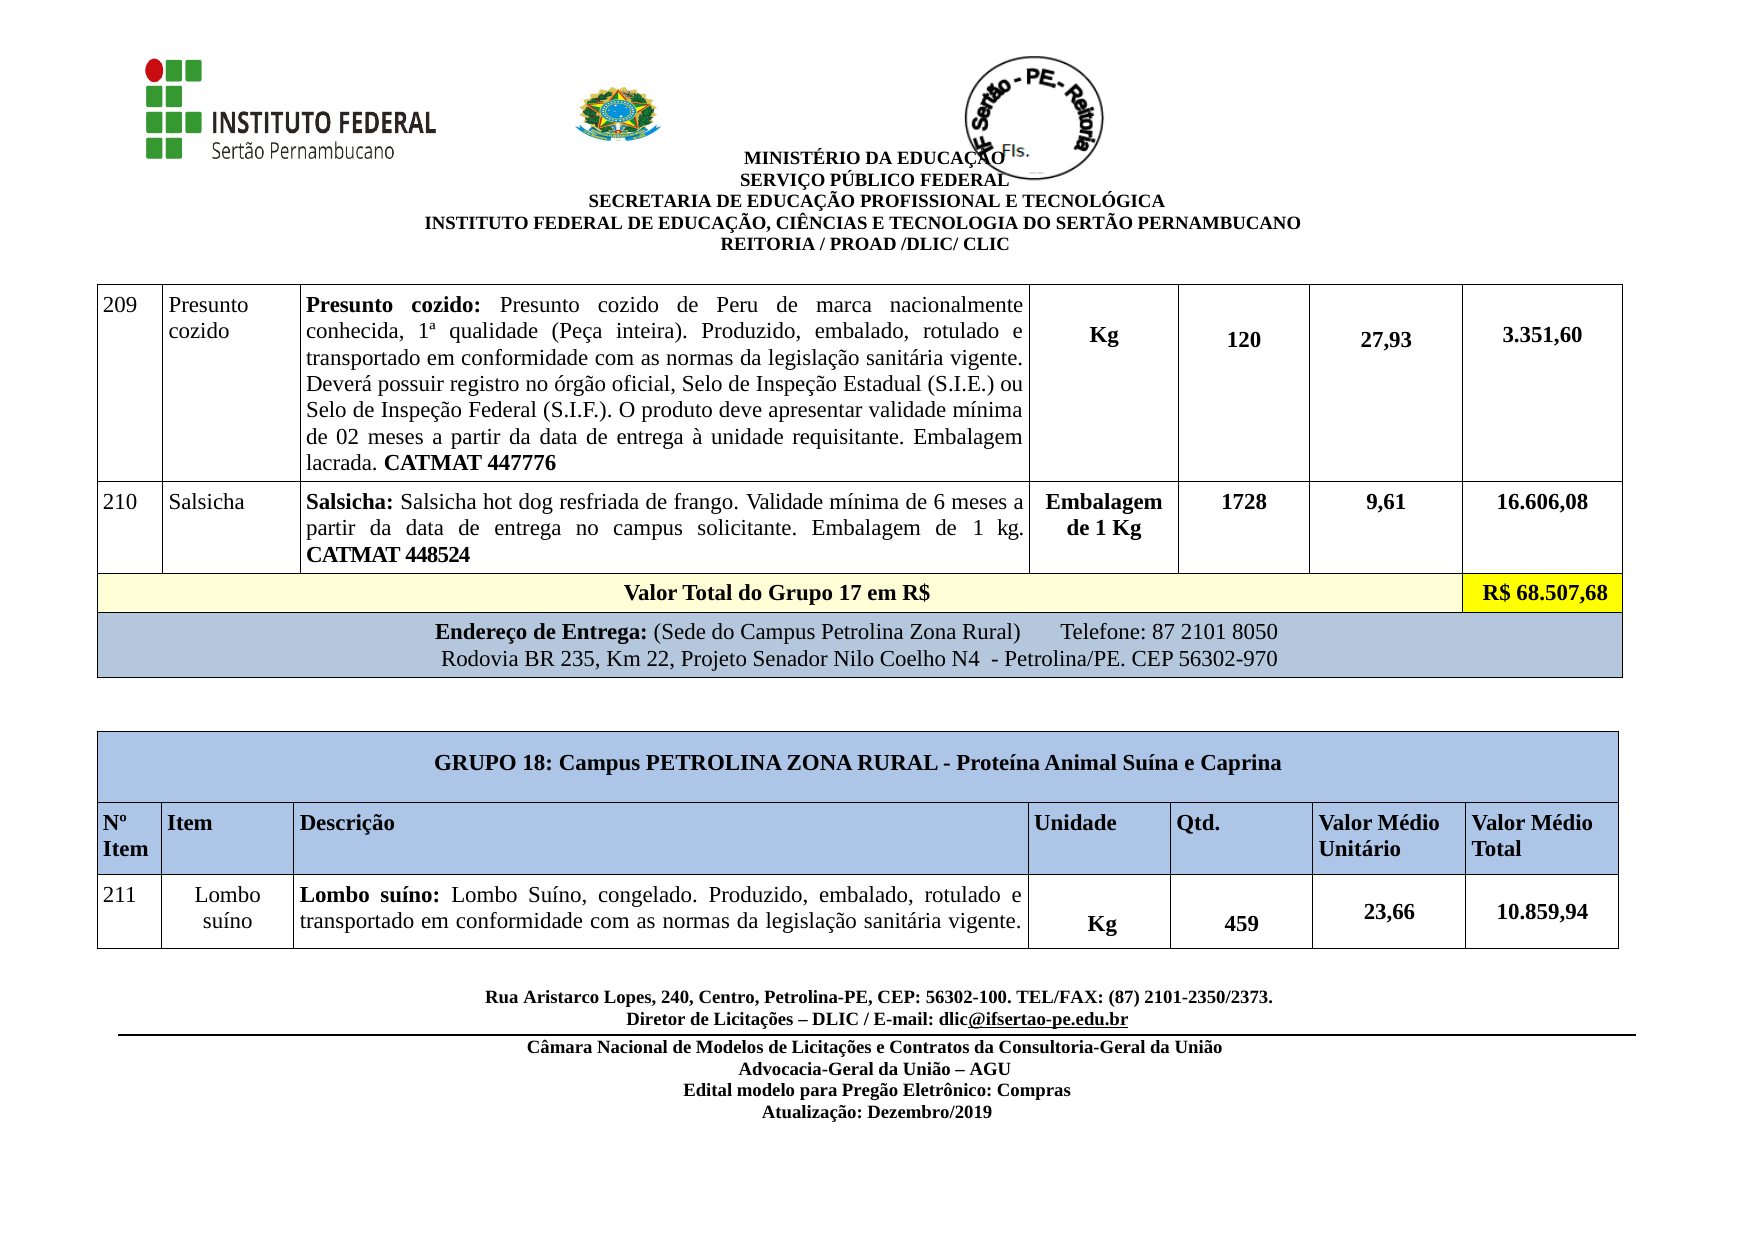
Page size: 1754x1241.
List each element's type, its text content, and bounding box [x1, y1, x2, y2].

picture [575, 87, 661, 141]
table_cell Salsicha: Salsicha hot dog resfriada de frango. Validade mínima de 6 meses a partir da data de entrega no campus solicitante. Embalagem de 1 kg. CATMAT 448524 [301, 482, 1029, 573]
table_cell Salsicha [163, 482, 300, 573]
table_cell Embalagem de 1 Kg [1030, 482, 1178, 573]
table_cell Valor Médio Unitário [1313, 803, 1465, 874]
table_cell 120 [1179, 285, 1309, 481]
picture [145, 58, 435, 159]
table_cell Valor Médio Total [1466, 803, 1618, 874]
table_cell Kg [1029, 875, 1170, 948]
table_cell 9,61 [1310, 482, 1462, 573]
table_cell Endereço de Entrega: (Sede do Campus Petrolina Zona Rural) Telefone: 87 2101 8050 Rodovia BR 235, Km 22, Projeto Senador Nilo Coelho N4 - Petrolina/PE. CEP 56302-970 [98, 613, 1622, 677]
table_cell 211 [98, 875, 161, 948]
table_cell Presunto cozido: Presunto cozido de Peru de marca nacionalmente conhecida, 1ª qualidade (Peça inteira). Produzido, embalado, rotulado e transportado em conformidade com as normas da legislação sanitária vigente. Deverá possuir registro no órgão oficial, Selo de Inspeção Estadual (S.I.E.) ou Selo de Inspeção Federal (S.I.F.). O produto deve apresentar validade mínima de 02 meses a partir da data de entrega à unidade requisitante. Embalagem lacrada. CATMAT 447776 [301, 285, 1029, 481]
table_cell Descrição [294, 803, 1028, 874]
table_cell 459 [1171, 875, 1312, 948]
table_cell 210 [98, 482, 162, 573]
table_cell 16.606,08 [1463, 482, 1622, 573]
table_cell Presunto cozido [163, 285, 300, 481]
table_cell 10.859,94 [1466, 875, 1618, 948]
table_cell Qtd. [1171, 803, 1312, 874]
picture [957, 45, 1111, 186]
table_cell Lombo suíno [162, 875, 293, 948]
table_cell R$ 68.507,68 [1463, 574, 1622, 612]
table_cell 3.351,60 [1463, 285, 1622, 481]
table_cell 1728 [1179, 482, 1309, 573]
table_header GRUPO 18: Campus PETROLINA ZONA RURAL - Proteína Animal Suína e Caprina [98, 732, 1618, 802]
table_cell 23,66 [1313, 875, 1465, 948]
table_cell 27,93 [1310, 285, 1462, 481]
table_cell Lombo suíno: Lombo Suíno, congelado. Produzido, embalado, rotulado e transportado em conformidade com as normas da legislação sanitária vigente. [294, 875, 1028, 948]
table_cell Nº Item [98, 803, 161, 874]
table_cell Item [162, 803, 293, 874]
table_cell 209 [98, 285, 162, 481]
table_cell Unidade [1029, 803, 1170, 874]
table_cell Kg [1030, 285, 1178, 481]
table_cell Valor Total do Grupo 17 em R$ [98, 574, 1462, 612]
